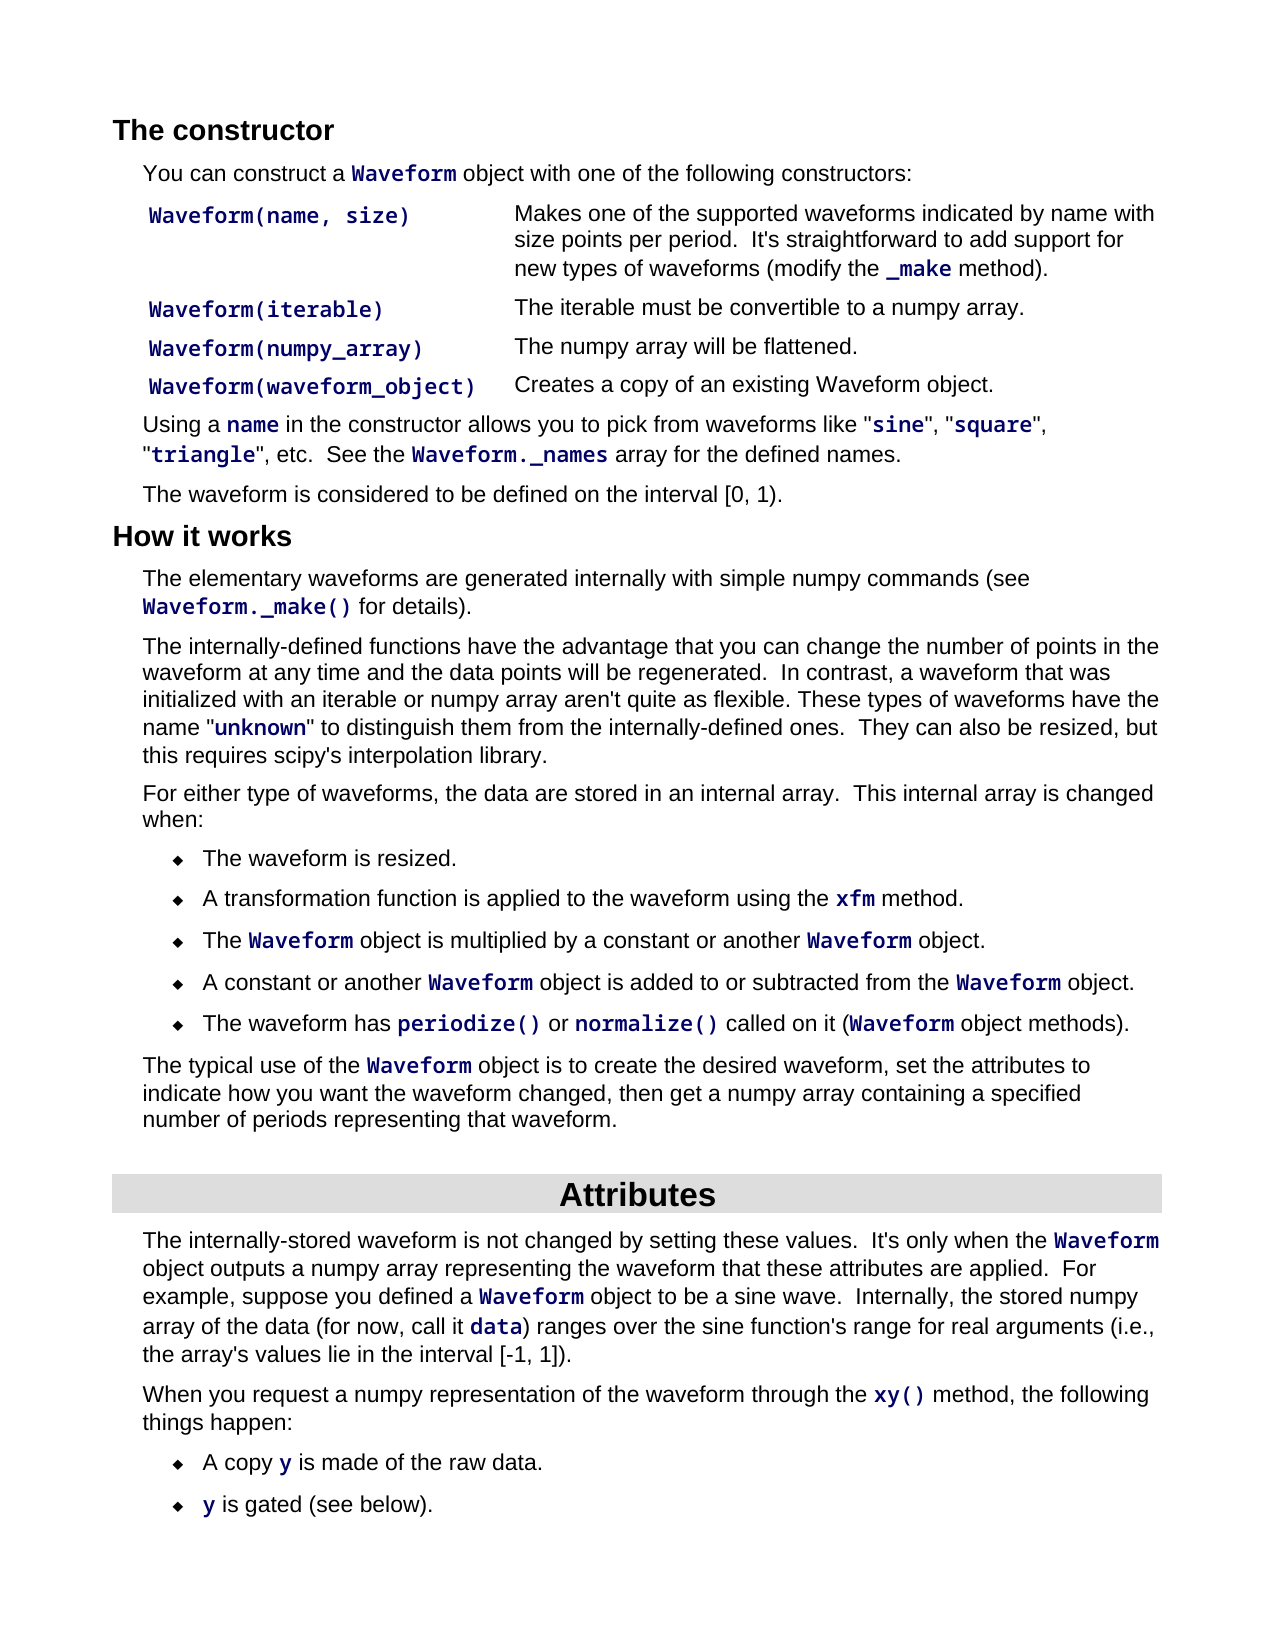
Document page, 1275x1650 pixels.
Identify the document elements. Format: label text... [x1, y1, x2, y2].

table_cell Waveform(waveform_object) [149, 371, 484, 409]
text The internally-defined functions have the advantage that you can change the number of points in the waveform at any time and the data points will be regenerated. In contrast, a waveform that was initialized with an iterable or numpy array aren't quite as flexible. These types of waveforms have the name "unknown" to distinguish them from the internally-defined ones. They can also be resized, but this requires scipy's interpolation library. [142, 633, 1162, 768]
text The typical use of the Waveform object is to create the desired waveform, set the attributes to indicate how you want the waveform changed, then get a numpy array containing a specified number of periods representing that waveform. [142, 1050, 1162, 1133]
table_cell Waveform(numpy_array) [149, 333, 484, 371]
table_header Waveform(name, size) [149, 200, 484, 294]
text The waveform is considered to be defined on the interval [0, 1). [142, 481, 1162, 507]
text The elementary waveforms are generated internally with simple numpy commands (see Waveform._make() for details). [142, 565, 1162, 621]
list The Waveform object is multiplied by a constant or another Waveform object. [172, 925, 1162, 954]
subtitle Attributes [112, 1174, 1162, 1213]
table_header Makes one of the supported waveforms indicated by name with size points per period. It's straightforward to add support for new types of waveforms (modify the _make method). [484, 200, 1163, 294]
text You can construct a Waveform object with one of the following constructors: [142, 158, 1162, 188]
list A constant or another Waveform object is added to or subtracted from the Waveform object. [172, 967, 1162, 996]
text The internally-stored waveform is not changed by setting these values. It's only when the Waveform object outputs a numpy array representing the waveform that these attributes are applied. For example, suppose you defined a Waveform object to be a sine wave. Internally, the stored numpy array of the data (for now, call it data) ranges over the sine function's range for real arguments (i.e., the array's values lie in the interval [-1, 1]). [142, 1225, 1162, 1367]
list A copy y is made of the raw data. [172, 1447, 1162, 1477]
list The waveform is resized. [172, 845, 1162, 871]
list The waveform has periodize() or normalize() called on it (Waveform object methods). [172, 1008, 1162, 1038]
table_cell Creates a copy of an existing Waveform object. [484, 371, 1163, 409]
subtitle The constructor [112, 112, 1162, 146]
table_cell The numpy array will be flattened. [484, 333, 1163, 371]
text When you request a numpy representation of the waveform through the xy() method, the following things happen: [142, 1379, 1162, 1435]
table_cell The iterable must be convertible to a numpy array. [484, 294, 1163, 333]
text For either type of waveforms, the data are stored in an internal array. This internal array is changed when: [142, 780, 1162, 833]
list y is gated (see below). [172, 1489, 1162, 1519]
subtitle How it works [112, 519, 1162, 553]
table_cell Waveform(iterable) [149, 294, 484, 333]
text Using a name in the constructor allows you to pick from waveforms like "sine", "square", "triangle", etc. See the Waveform._names array for the defined names. [142, 409, 1162, 469]
list A transformation function is applied to the waveform using the xfm method. [172, 883, 1162, 913]
